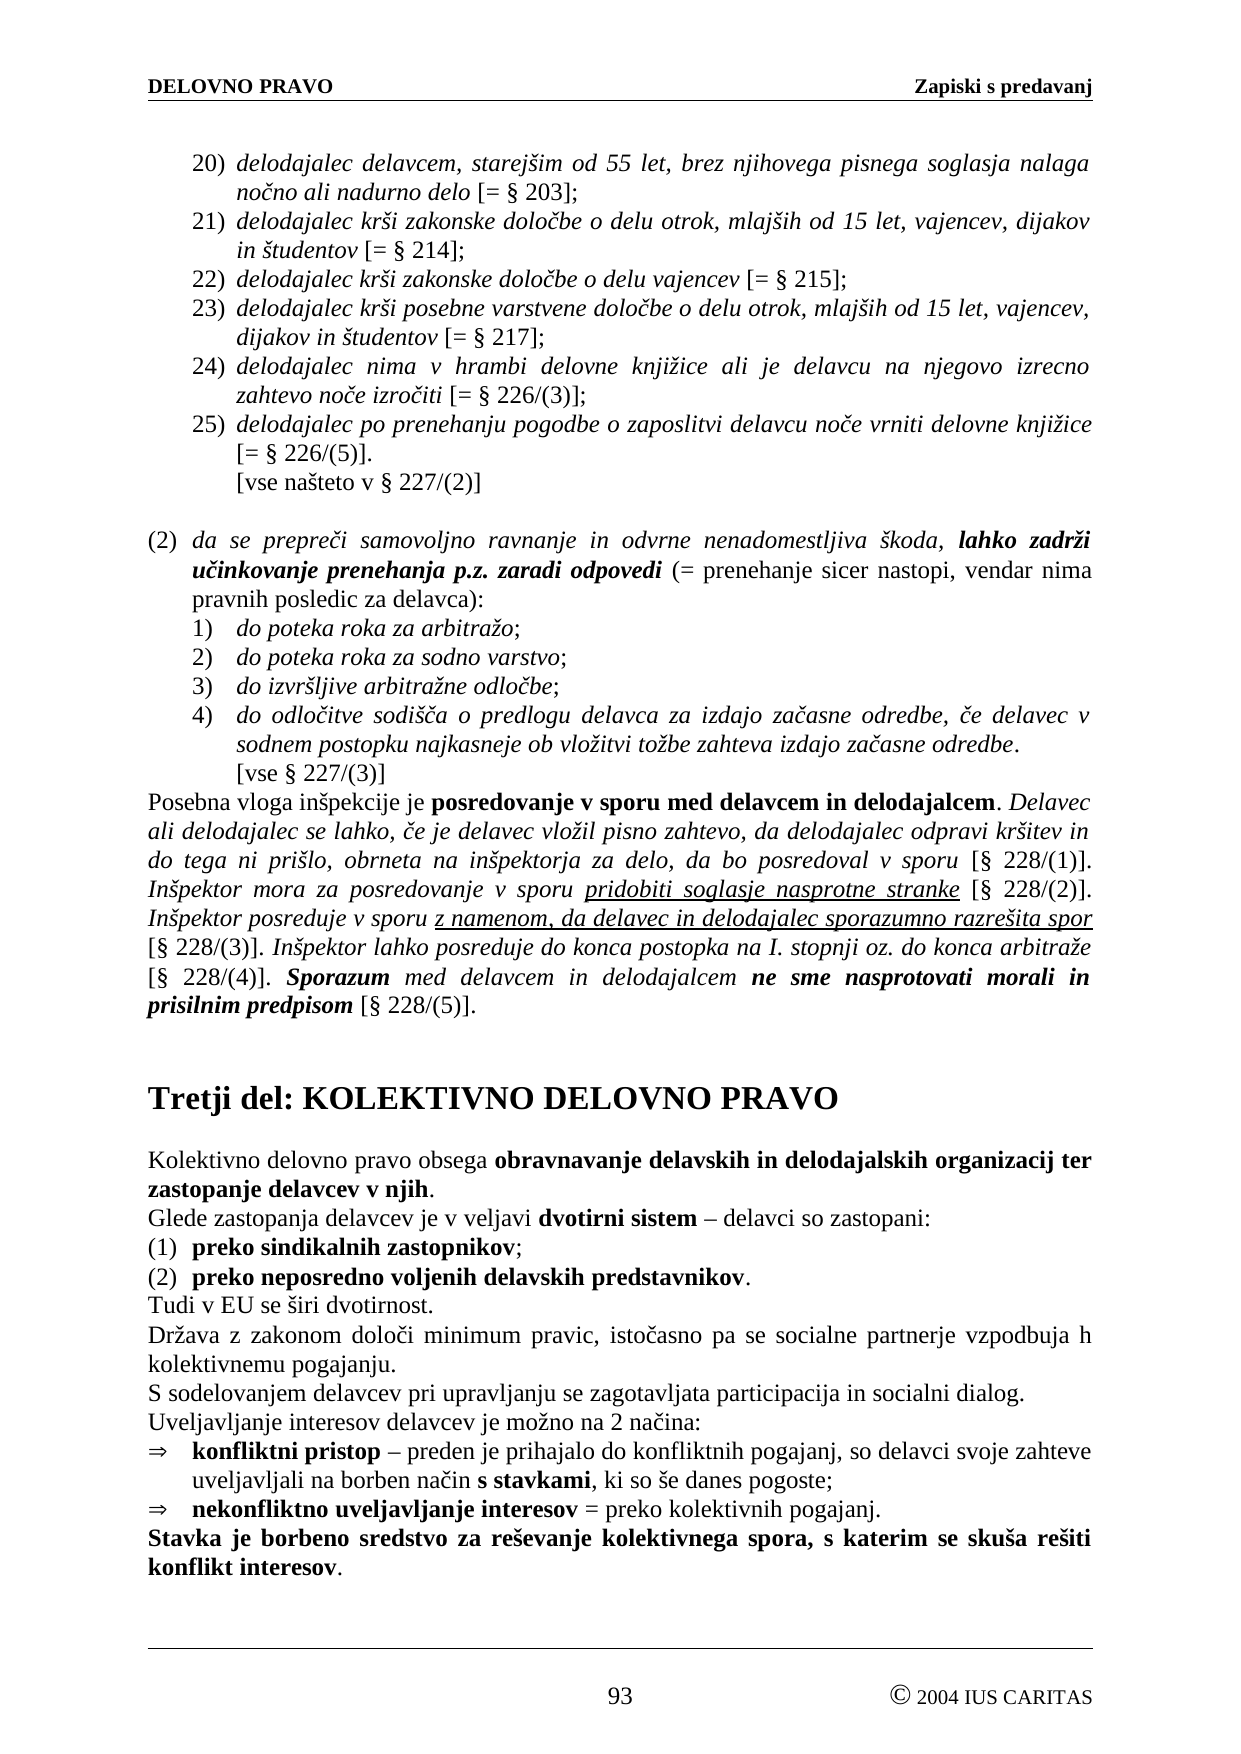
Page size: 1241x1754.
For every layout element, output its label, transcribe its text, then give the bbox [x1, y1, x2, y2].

text [vse § 227/(3)] [236, 758, 1093, 787]
text Uveljavljanje interesov delavcev je možno na 2 načina: [148, 1407, 1093, 1436]
list preko sindikalnih zastopnikov; [148, 1232, 1093, 1261]
list delodajalec krši zakonske določbe o delu vajencev [= § 215]; [192, 264, 1093, 293]
list do poteka roka za arbitražo; [192, 613, 1093, 642]
text Tudi v EU se širi dvotirnost. [148, 1290, 1093, 1319]
list konfliktni pristop – preden je prihajalo do konfliktnih pogajanj, so delavci svoje zahteve uveljavljali na borben način s stavkami, ki so še danes pogoste; [148, 1436, 1093, 1494]
text Tretji del: KOLEKTIVNO DELOVNO PRAVO [148, 1078, 1093, 1116]
list da se prepreči samovoljno ravnanje in odvrne nenadomestljiva škoda, lahko zadrži učinkovanje prenehanja p.z. zaradi odpovedi (= prenehanje sicer nastopi, vendar nima pravnih posledic za delavca): [148, 525, 1093, 613]
text Posebna vloga inšpekcije je posredovanje v sporu med delavcem in delodajalcem. Delavec ali delodajalec se lahko, če je delavec vložil pisno zahtevo, da delodajalec odpravi kršitev in do tega ni prišlo, obrneta na inšpektorja za delo, da bo posredoval v sporu [§ 228/(1)]. Inšpektor mora za posredovanje v sporu pridobiti soglasje nasprotne stranke [§ 228/(2)]. Inšpektor posreduje v sporu z namenom, da delavec in delodajalec sporazumno razrešita spor [§ 228/(3)]. Inšpektor lahko posreduje do konca postopka na I. stopnji oz. do konca arbitraže [§ 228/(4)]. Sporazum med delavcem in delodajalcem ne sme nasprotovati morali in prisilnim predpisom [§ 228/(5)]. [148, 787, 1093, 1019]
text S sodelovanjem delavcev pri upravljanju se zagotavljata participacija in socialni dialog. [148, 1378, 1093, 1407]
list delodajalec krši zakonske določbe o delu otrok, mlajših od 15 let, vajencev, dijakov in študentov [= § 214]; [192, 206, 1093, 264]
text Država z zakonom določi minimum pravic, istočasno pa se socialne partnerje vzpodbuja h kolektivnemu pogajanju. [148, 1319, 1093, 1378]
list delodajalec krši posebne varstvene določbe o delu otrok, mlajših od 15 let, vajencev, dijakov in študentov [= § 217]; [192, 293, 1093, 351]
list nekonfliktno uveljavljanje interesov = preko kolektivnih pogajanj. [148, 1494, 1093, 1523]
text Kolektivno delovno pravo obsega obravnavanje delavskih in delodajalskih organizacij ter zastopanje delavcev v njih. [148, 1145, 1093, 1203]
text [vse našteto v § 227/(2)] [192, 467, 1093, 496]
text Glede zastopanja delavcev je v veljavi dvotirni sistem – delavci so zastopani: [148, 1203, 1093, 1232]
list do odločitve sodišča o predlogu delavca za izdajo začasne odredbe, če delavec v sodnem postopku najkasneje ob vložitvi tožbe zahteva izdajo začasne odredbe. [192, 700, 1093, 758]
list delodajalec nima v hrambi delovne knjižice ali je delavcu na njegovo izrecno zahtevo noče izročiti [= § 226/(3)]; [192, 351, 1093, 409]
list delodajalec po prenehanju pogodbe o zaposlitvi delavcu noče vrniti delovne knjižice [= § 226/(5)]. [192, 409, 1093, 467]
list delodajalec delavcem, starejšim od 55 let, brez njihovega pisnega soglasja nalaga nočno ali nadurno delo [= § 203]; [192, 148, 1093, 206]
text Stavka je borbeno sredstvo za reševanje kolektivnega spora, s katerim se skuša rešiti konflikt interesov. [148, 1523, 1093, 1581]
list preko neposredno voljenih delavskih predstavnikov. [148, 1261, 1093, 1290]
list do poteka roka za sodno varstvo; [192, 642, 1093, 671]
list do izvršljive arbitražne odločbe; [192, 671, 1093, 700]
